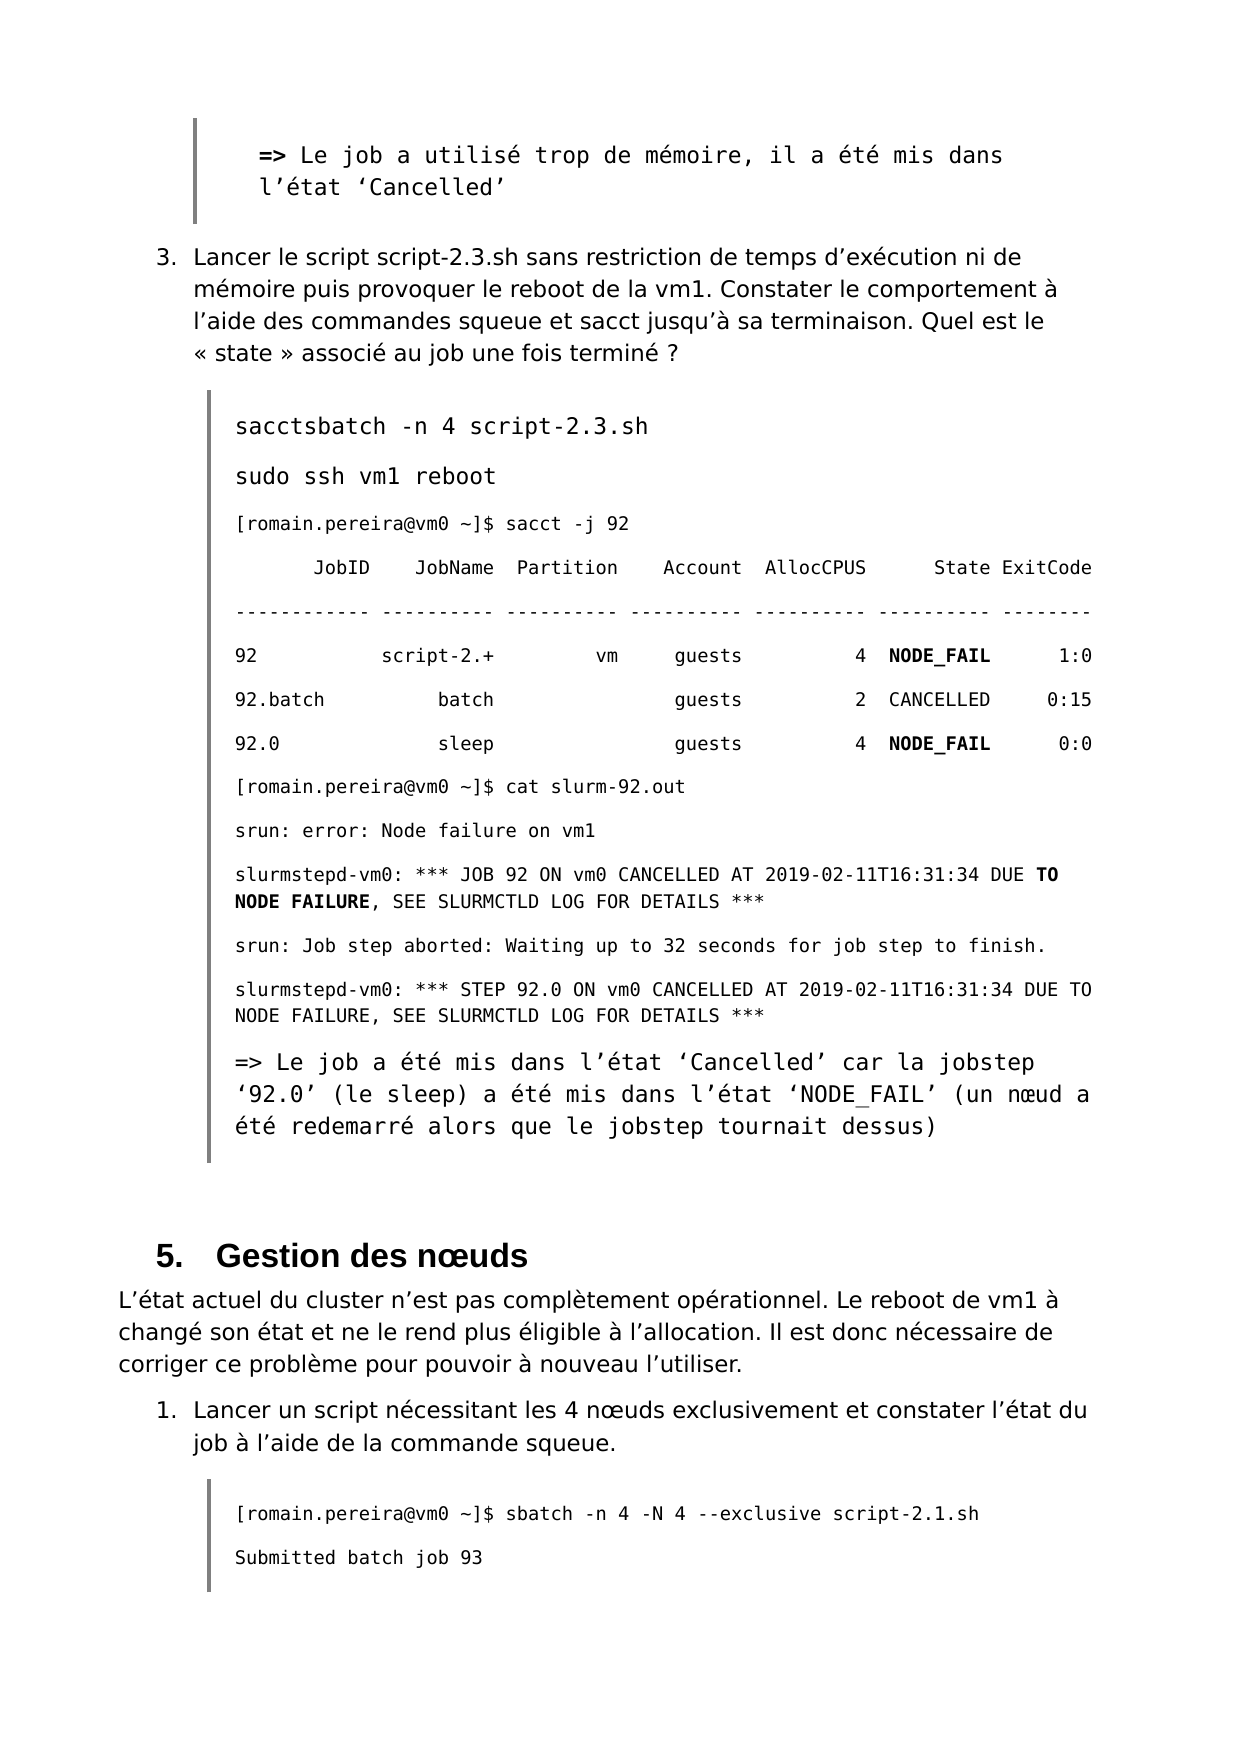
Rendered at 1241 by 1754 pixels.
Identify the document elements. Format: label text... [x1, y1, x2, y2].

text slurmstepd-vm0: *** JOB 92 ON vm0 CANCELLED AT 2019-02-11T16:31:34 DUE TO NODE FAILURE, SEE SLURMCTLD LOG FOR DETAILS *** [211, 841, 1122, 911]
text srun: error: Node failure on vm1 [211, 797, 1122, 841]
text [romain.pereira@vm0 ~]$ sacct -j 92 [211, 489, 1122, 533]
text 92.0 sleep guests 4 NODE_FAIL 0:0 [211, 709, 1122, 753]
list Lancer un script nécessitant les 4 nœuds exclusivement et constater l’état du job à l’aide de la commande squeue. [156, 1398, 1122, 1456]
text [romain.pereira@vm0 ~]$ sbatch -n 4 -N 4 --exclusive script-2.1.sh [211, 1479, 1122, 1523]
text JobID JobName Partition Account AllocCPUS State ExitCode [211, 533, 1122, 577]
text slurmstepd-vm0: *** STEP 92.0 ON vm0 CANCELLED AT 2019-02-11T16:31:34 DUE TO NODE FAILURE, SEE SLURMCTLD LOG FOR DETAILS *** [211, 955, 1122, 1025]
text L’état actuel du cluster n’est pas complètement opérationnel. Le reboot de vm1 à changé son état et ne le rend plus éligible à l’allocation. Il est donc nécessaire de corriger ce problème pour pouvoir à nouveau l’utiliser. [118, 1287, 1122, 1378]
text srun: Job step aborted: Waiting up to 32 seconds for job step to finish. [211, 911, 1122, 955]
text sudo ssh vm1 reboot [211, 439, 1122, 489]
text 92 script-2.+ vm guests 4 NODE_FAIL 1:0 [211, 621, 1122, 665]
text ------------ ---------- ---------- ---------- ---------- ---------- -------- [211, 577, 1122, 621]
text Submitted batch job 93 [211, 1523, 1122, 1592]
text sacctsbatch -n 4 script-2.3.sh [211, 390, 1122, 439]
text => Le job a été mis dans l’état ‘Cancelled’ car la jobstep ‘92.0’ (le sleep) a été mis dans l’état ‘NODE_FAIL’ (un nœud a été redemarré alors que le jobstep tournait dessus) [211, 1025, 1122, 1163]
text [romain.pereira@vm0 ~]$ cat slurm-92.out [211, 753, 1122, 797]
text 92.batch batch guests 2 CANCELLED 0:15 [211, 665, 1122, 709]
subtitle Gestion des nœuds [156, 1236, 1122, 1275]
list Lancer le script script-2.3.sh sans restriction de temps d’exécution ni de mémoire puis provoquer le reboot de la vm1. Constater le comportement à l’aide des commandes squeue et sacct jusqu’à sa terminaison. Quel est le « state » associé au job une fois terminé ? [156, 244, 1122, 367]
list => Le job a utilisé trop de mémoire, il a été mis dans l’état ‘Cancelled’ [197, 118, 1122, 224]
